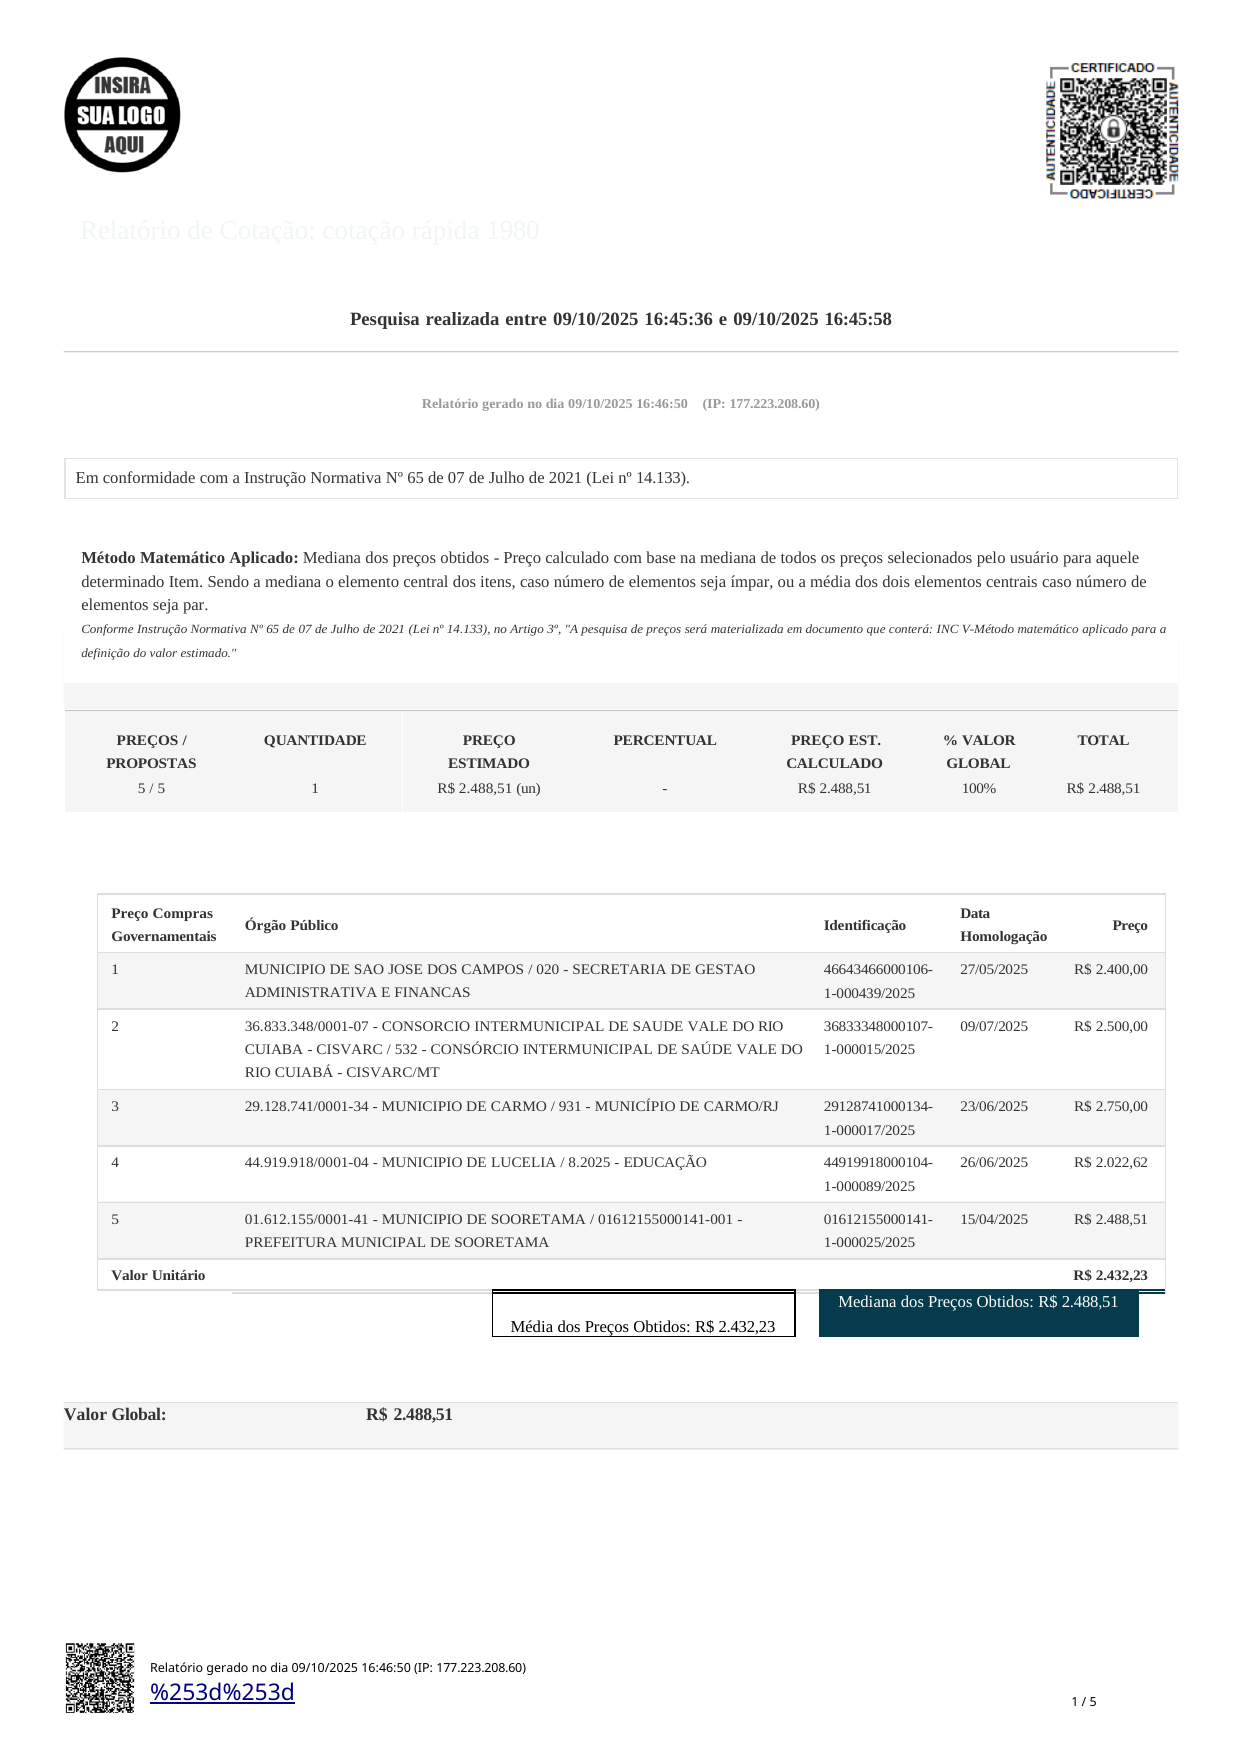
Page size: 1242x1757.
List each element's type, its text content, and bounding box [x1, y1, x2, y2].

table_cell [97, 1291, 492, 1336]
table_cell 01.612.155/0001-41 - MUNICIPIO DE SOORETAMA / 01612155000141-001 - PREFEITURA MUNICIPAL DE SOORETAMA [232, 1203, 819, 1258]
table_cell 44919918000104- 1-000089/2025 [819, 1147, 948, 1201]
table_cell [819, 1260, 948, 1289]
table_cell 09/07/2025 [948, 1010, 1062, 1088]
table_cell 15/04/2025 [948, 1203, 1062, 1258]
table_cell 29128741000134- 1-000017/2025 [819, 1090, 948, 1145]
text Método Matemático Aplicado: Mediana dos preços obtidos - Preço calculado com base na mediana de todos os preços selecionados pelo usuário para aquele determinado Item. Sendo a mediana o elemento central dos itens, caso número de elementos seja ímpar, ou a média dos dois elementos centrais caso número de elementos seja par. [81, 548, 1178, 614]
table_cell 01612155000141- 1-000025/2025 [819, 1203, 948, 1258]
table_cell R$ 2.488,51 [752, 775, 914, 812]
text Em conformidade com a Instrução Normativa Nº 65 de 07 de Julho de 2021 (Lei nº 14.133). [75, 468, 1177, 487]
table_cell MUNICIPIO DE SAO JOSE DOS CAMPOS / 020 - SECRETARIA DE GESTAO ADMINISTRATIVA E FINANCAS [232, 953, 819, 1008]
table_header TOTAL [1040, 711, 1178, 775]
text Relatório de Cotação: cotação rápida 1980 [80, 214, 1178, 246]
table_header PREÇO ESTIMADO [403, 711, 577, 775]
table_cell 44.919.918/0001-04 - MUNICIPIO DE LUCELIA / 8.2025 - EDUCAÇÃO [232, 1147, 819, 1201]
table_cell 36833348000107- 1-000015/2025 [819, 1010, 948, 1088]
table_header QUANTIDADE [230, 711, 402, 775]
table_cell R$ 2.488,51 [1062, 1203, 1165, 1258]
table_cell Valor Unitário [98, 1260, 232, 1289]
table_cell 5 / 5 [65, 775, 230, 812]
table_header PERCENTUAL [577, 711, 752, 775]
table_cell 27/05/2025 [948, 953, 1062, 1008]
table_cell R$ 2.432,23 [1062, 1260, 1165, 1289]
table_cell 36.833.348/0001-07 - CONSORCIO INTERMUNICIPAL DE SAUDE VALE DO RIO CUIABA - CISVARC / 532 - CONSÓRCIO INTERMUNICIPAL DE SAÚDE VALE DO RIO CUIABÁ - CISVARC/MT [232, 1010, 819, 1088]
table_cell 1 [98, 953, 232, 1008]
table_cell Mediana dos Preços Obtidos: R$ 2.488,51 [820, 1294, 1138, 1336]
table_cell 4 [98, 1147, 232, 1201]
table_header PREÇOS / PROPOSTAS [65, 711, 230, 775]
table_cell R$ 2.022,62 [1062, 1147, 1165, 1201]
table_cell R$ 2.500,00 [1062, 1010, 1165, 1088]
table_cell R$ 2.400,00 [1062, 953, 1165, 1008]
table_cell 1 [230, 775, 402, 812]
table_cell [948, 1260, 1062, 1289]
text Pesquisa realizada entre 09/10/2025 16:45:36 e 09/10/2025 16:45:58 [97, 308, 1144, 329]
table_header Identificação [819, 895, 948, 952]
table_header Órgão Público [232, 895, 819, 952]
table_cell [232, 1260, 819, 1289]
table_cell Média dos Preços Obtidos: R$ 2.432,23 [493, 1319, 794, 1336]
table_cell 2 [98, 1010, 232, 1088]
text Relatório gerado no dia 09/10/2025 16:46:50 (IP: 177.223.208.60) [97, 395, 1144, 411]
table_cell 29.128.741/0001-34 - MUNICIPIO DE CARMO / 931 - MUNICÍPIO DE CARMO/RJ [232, 1090, 819, 1145]
table_cell [796, 1294, 819, 1336]
text Conforme Instrução Normativa Nº 65 de 07 de Julho de 2021 (Lei nº 14.133), no Artigo 3º, "A pesquisa de preços será materializada em documento que conterá: INC V-Método matemático aplicado para a definição do valor estimado." [81, 622, 1178, 660]
table_cell R$ 2.750,00 [1062, 1090, 1165, 1145]
table_cell 23/06/2025 [948, 1090, 1062, 1145]
table_cell 46643466000106- 1-000439/2025 [819, 953, 948, 1008]
table_header Data Homologação [948, 895, 1062, 952]
table_header PREÇO EST. CALCULADO [752, 711, 914, 775]
table_header % VALOR GLOBAL [914, 711, 1040, 775]
table_cell R$ 2.488,51 (un) [403, 775, 577, 812]
table_header Preço Compras Governamentais [98, 895, 232, 952]
table_cell 26/06/2025 [948, 1147, 1062, 1201]
table_cell 5 [98, 1203, 232, 1258]
table_cell - [577, 775, 752, 812]
table_cell 3 [98, 1090, 232, 1145]
table_header Preço [1062, 895, 1165, 952]
table_cell R$ 2.488,51 [1040, 775, 1178, 812]
table_cell 100% [914, 775, 1040, 812]
table_cell [1139, 1294, 1165, 1336]
